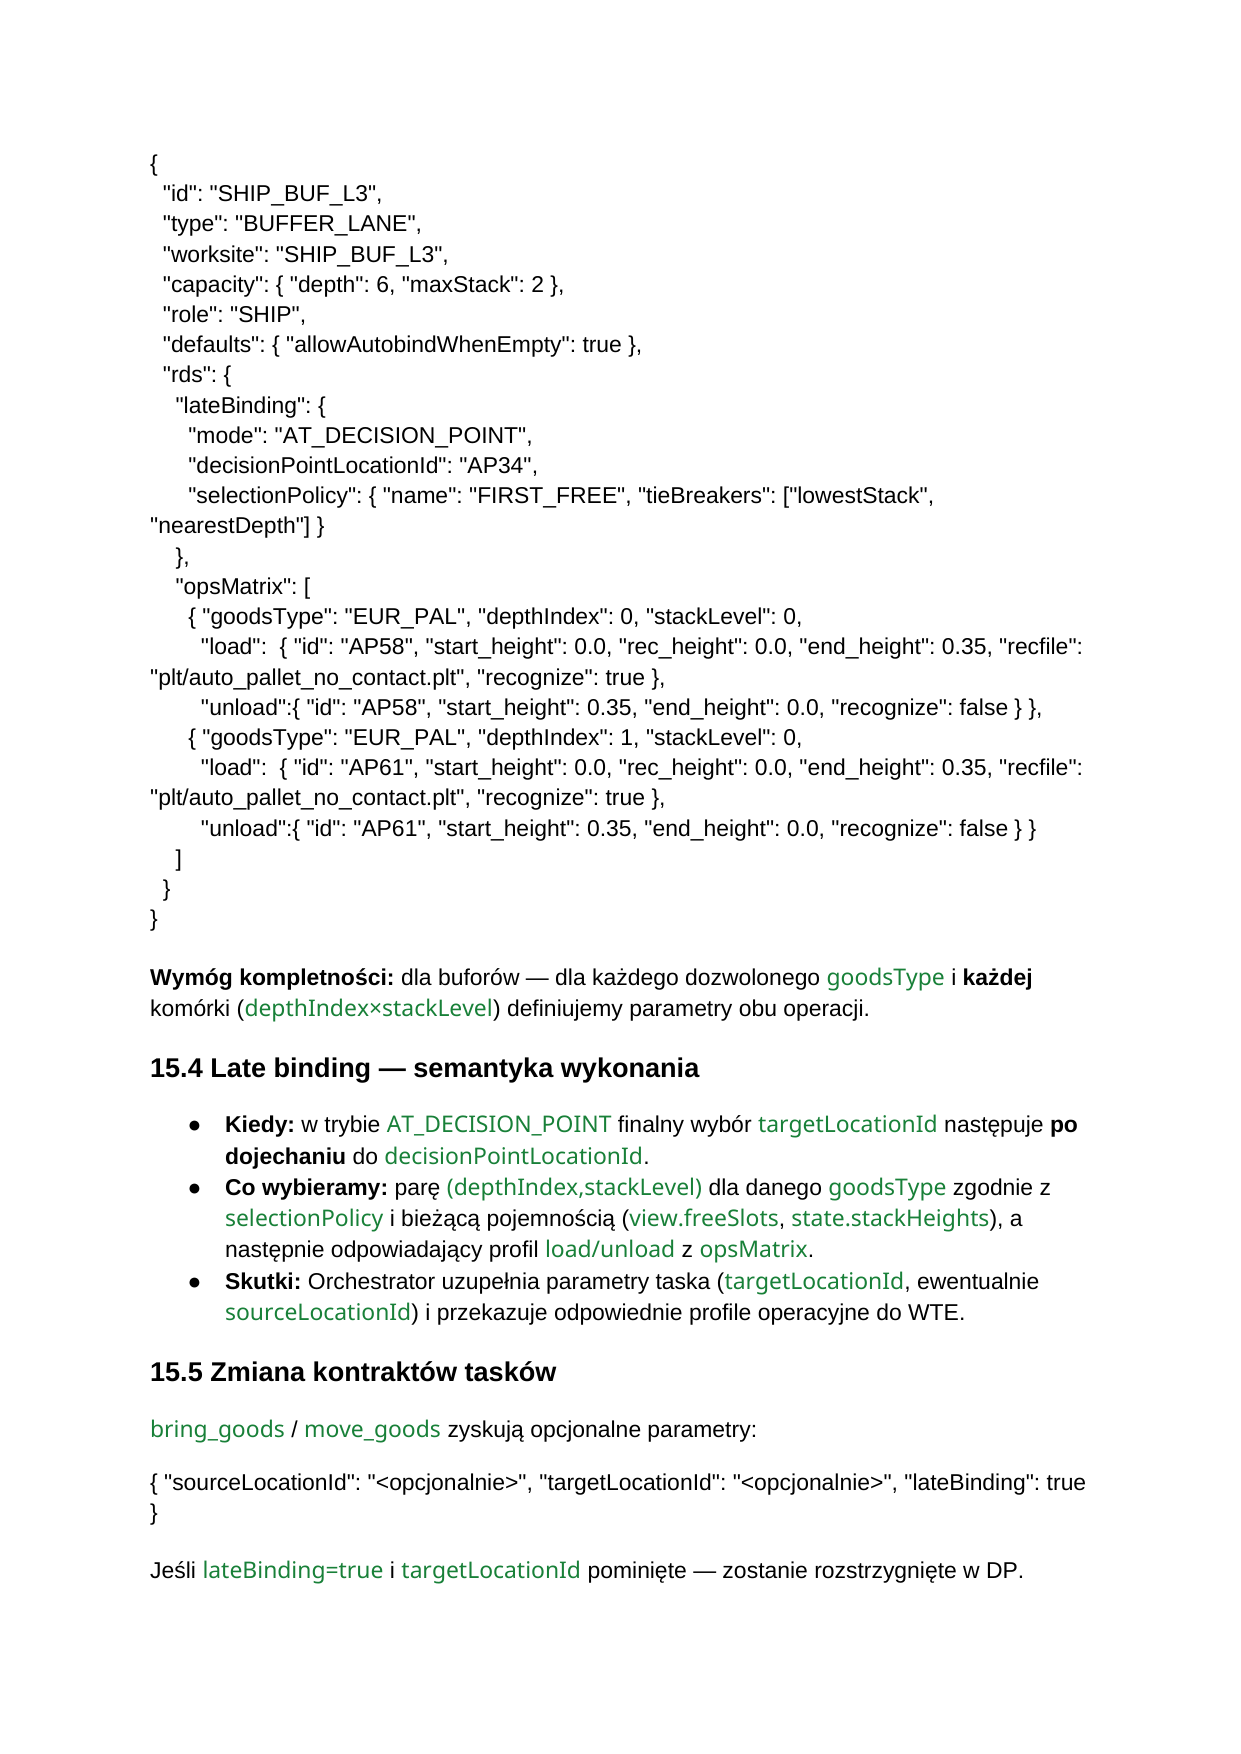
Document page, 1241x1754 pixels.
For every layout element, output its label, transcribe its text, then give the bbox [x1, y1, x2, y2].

text Jeśli lateBinding=true i targetLocationId pominięte — zostanie rozstrzygnięte w DP. [150, 1554, 1090, 1585]
text "load": { "id": "AP58", "start_height": 0.0, "rec_height": 0.0, "end_height": 0.35, "recfile": "plt/auto_pallet_no_contact.plt", "recognize": true }, [150, 633, 1090, 690]
text "unload":{ "id": "AP58", "start_height": 0.35, "end_height": 0.0, "recognize": false } }, [150, 694, 1090, 720]
list Skutki: Orchestrator uzupełnia parametry taska (targetLocationId, ewentualnie sourceLocationId) i przekazuje odpowiednie profile operacyjne do WTE. [187, 1264, 1090, 1327]
text "id": "SHIP_BUF_L3", [150, 180, 1090, 207]
text bring_goods / move_goods zyskują opcjonalne parametry: [150, 1412, 1090, 1444]
text "mode": "AT_DECISION_POINT", [150, 422, 1090, 448]
text "worksite": "SHIP_BUF_L3", [150, 241, 1090, 267]
list Kiedy: w trybie AT_DECISION_POINT finalny wybór targetLocationId następuje po dojechaniu do decisionPointLocationId. [187, 1108, 1090, 1171]
text Wymóg kompletności: dla buforów — dla każdego dozwolonego goodsType i każdej komórki (depthIndex×stackLevel) definiujemy parametry obu operacji. [150, 960, 1090, 1023]
text "opsMatrix": [ [150, 573, 1090, 599]
text }, [150, 543, 1090, 569]
text "rds": { [150, 361, 1090, 388]
subtitle 15.4 Late binding — semantyka wykonania [150, 1052, 1090, 1083]
text } [150, 875, 1090, 901]
text "decisionPointLocationId": "AP34", [150, 452, 1090, 478]
text "capacity": { "depth": 6, "maxStack": 2 }, [150, 271, 1090, 297]
text { "sourceLocationId": "<opcjonalnie>", "targetLocationId": "<opcjonalnie>", "lateBinding": true } [150, 1469, 1090, 1525]
text } [150, 905, 1090, 932]
text { "goodsType": "EUR_PAL", "depthIndex": 1, "stackLevel": 0, [150, 724, 1090, 750]
text { [150, 150, 1090, 176]
text "lateBinding": { [150, 392, 1090, 418]
text "type": "BUFFER_LANE", [150, 210, 1090, 237]
text "selectionPolicy": { "name": "FIRST_FREE", "tieBreakers": ["lowestStack", "nearestDepth"] } [150, 482, 1090, 539]
list Co wybieramy: parę (depthIndex,stackLevel) dla danego goodsType zgodnie z selectionPolicy i bieżącą pojemnością (view.freeSlots, state.stackHeights), a następnie odpowiadający profil load/unload z opsMatrix. [187, 1171, 1090, 1264]
text ] [150, 845, 1090, 871]
text "role": "SHIP", [150, 301, 1090, 327]
text { "goodsType": "EUR_PAL", "depthIndex": 0, "stackLevel": 0, [150, 603, 1090, 629]
text "defaults": { "allowAutobindWhenEmpty": true }, [150, 331, 1090, 358]
text "load": { "id": "AP61", "start_height": 0.0, "rec_height": 0.0, "end_height": 0.35, "recfile": "plt/auto_pallet_no_contact.plt", "recognize": true }, [150, 754, 1090, 811]
subtitle 15.5 Zmiana kontraktów tasków [150, 1356, 1090, 1387]
text "unload":{ "id": "AP61", "start_height": 0.35, "end_height": 0.0, "recognize": false } } [150, 814, 1090, 841]
